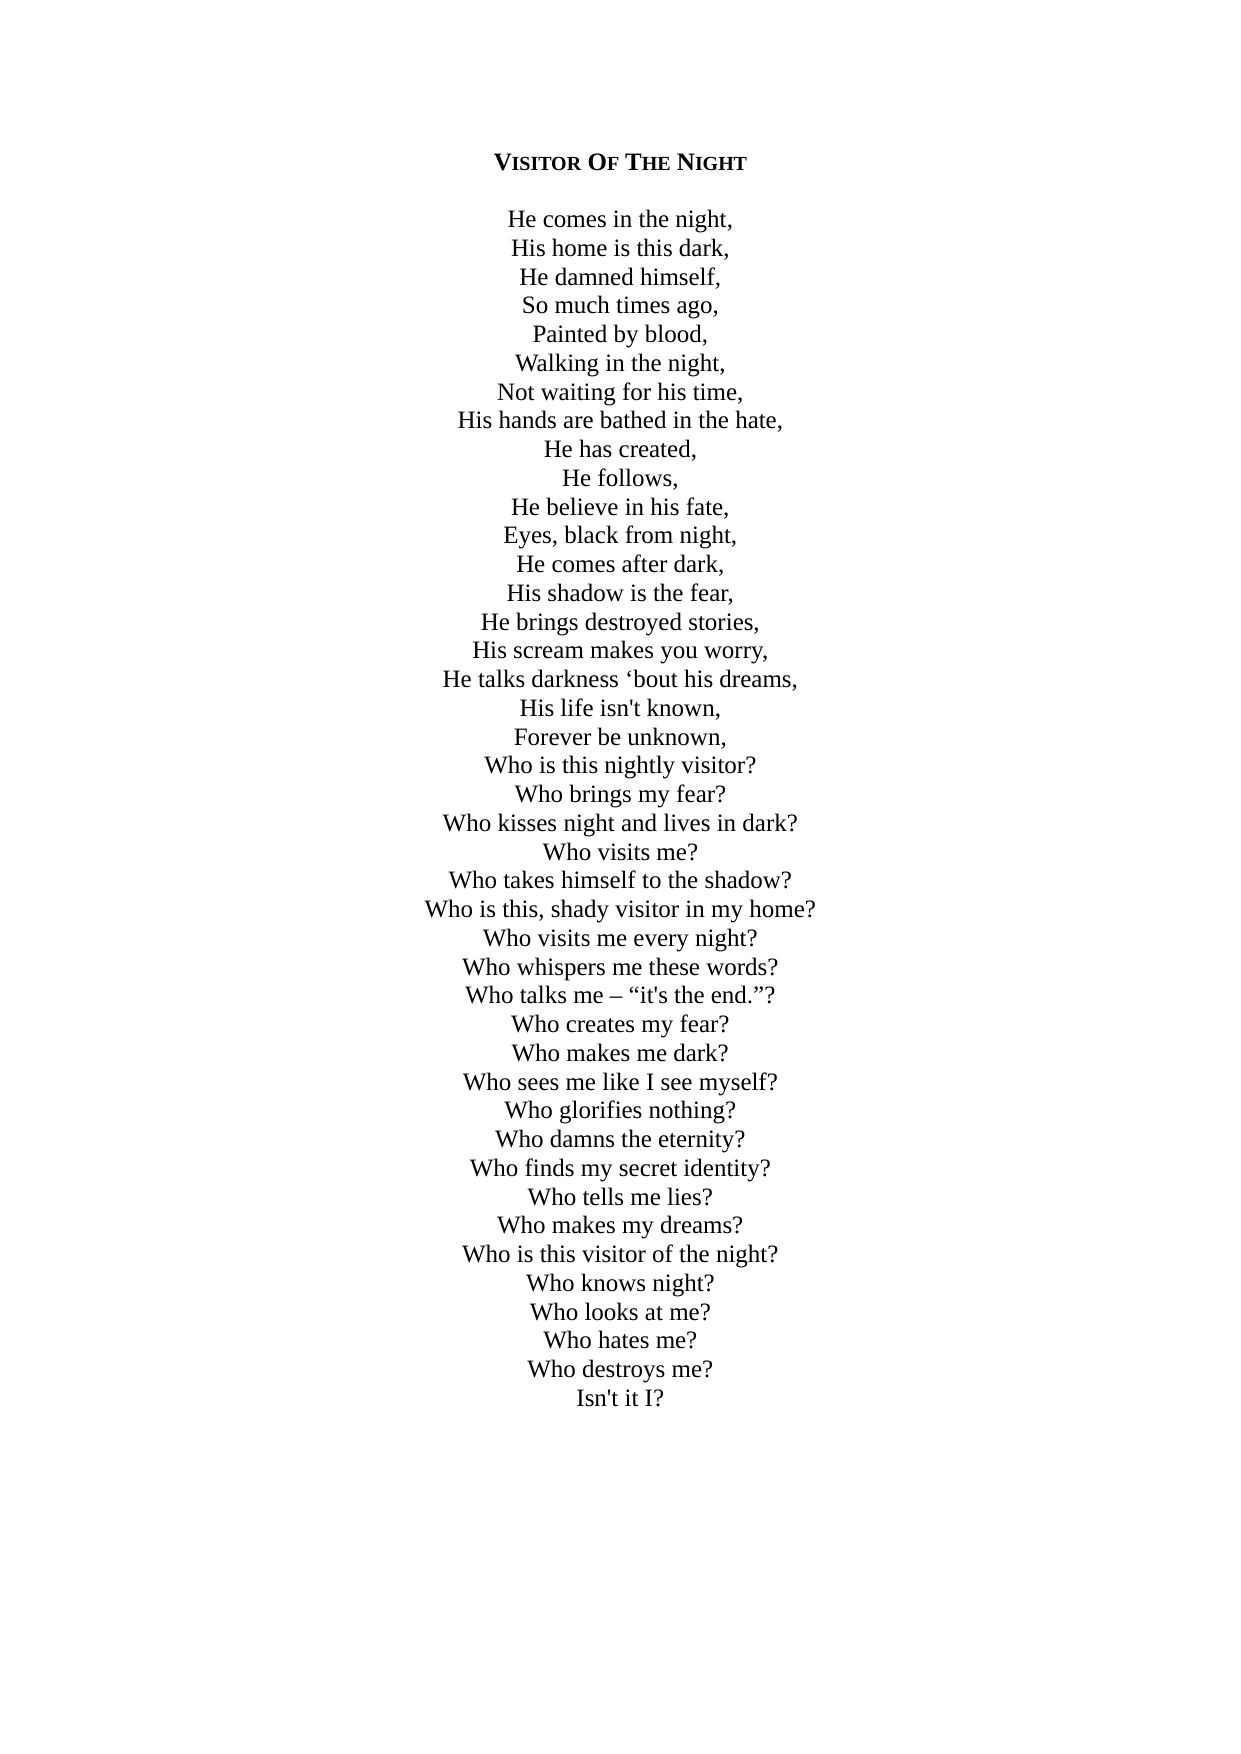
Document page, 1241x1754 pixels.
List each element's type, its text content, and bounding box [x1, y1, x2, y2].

text Isn't it I? [118, 1383, 1122, 1412]
text Walking in the night, [118, 348, 1122, 377]
text Who talks me – “it's the end.”? [118, 981, 1122, 1009]
text Who looks at me? [118, 1297, 1122, 1326]
text Who knows night? [118, 1268, 1122, 1297]
text His home is this dark, [118, 233, 1122, 262]
text Who makes my dreams? [118, 1211, 1122, 1239]
text Who is this, shady visitor in my home? [118, 894, 1122, 923]
text So much times ago, [118, 291, 1122, 319]
text Painted by blood, [118, 319, 1122, 348]
text His hands are bathed in the hate, [118, 406, 1122, 434]
text Who sees me like I see myself? [118, 1067, 1122, 1096]
text Forever be unknown, [118, 722, 1122, 751]
text Who visits me every night? [118, 923, 1122, 952]
text He damned himself, [118, 262, 1122, 291]
text He talks darkness ‘bout his dreams, [118, 664, 1122, 693]
text Who kisses night and lives in dark? [118, 808, 1122, 837]
text Who is this visitor of the night? [118, 1239, 1122, 1268]
text He comes in the night, [118, 204, 1122, 233]
text Who brings my fear? [118, 779, 1122, 808]
text Not waiting for his time, [118, 377, 1122, 406]
text Who takes himself to the shadow? [118, 866, 1122, 894]
text He comes after dark, [118, 549, 1122, 578]
text Who hates me? [118, 1326, 1122, 1354]
text Who makes me dark? [118, 1038, 1122, 1067]
text Who tells me lies? [118, 1182, 1122, 1211]
text His life isn't known, [118, 693, 1122, 722]
text Who creates my fear? [118, 1009, 1122, 1038]
text He brings destroyed stories, [118, 607, 1122, 636]
text Eyes, black from night, [118, 521, 1122, 549]
text Who damns the eternity? [118, 1124, 1122, 1153]
text His shadow is the fear, [118, 578, 1122, 607]
text His scream makes you worry, [118, 636, 1122, 664]
text Who destroys me? [118, 1354, 1122, 1383]
text Who finds my secret identity? [118, 1153, 1122, 1182]
text Who whispers me these words? [118, 952, 1122, 981]
text Who glorifies nothing? [118, 1096, 1122, 1124]
text Who is this nightly visitor? [118, 751, 1122, 779]
text He has created, [118, 434, 1122, 463]
text Visitor Of The Night [118, 147, 1122, 176]
text Who visits me? [118, 837, 1122, 866]
text He believe in his fate, [118, 492, 1122, 521]
text He follows, [118, 463, 1122, 492]
